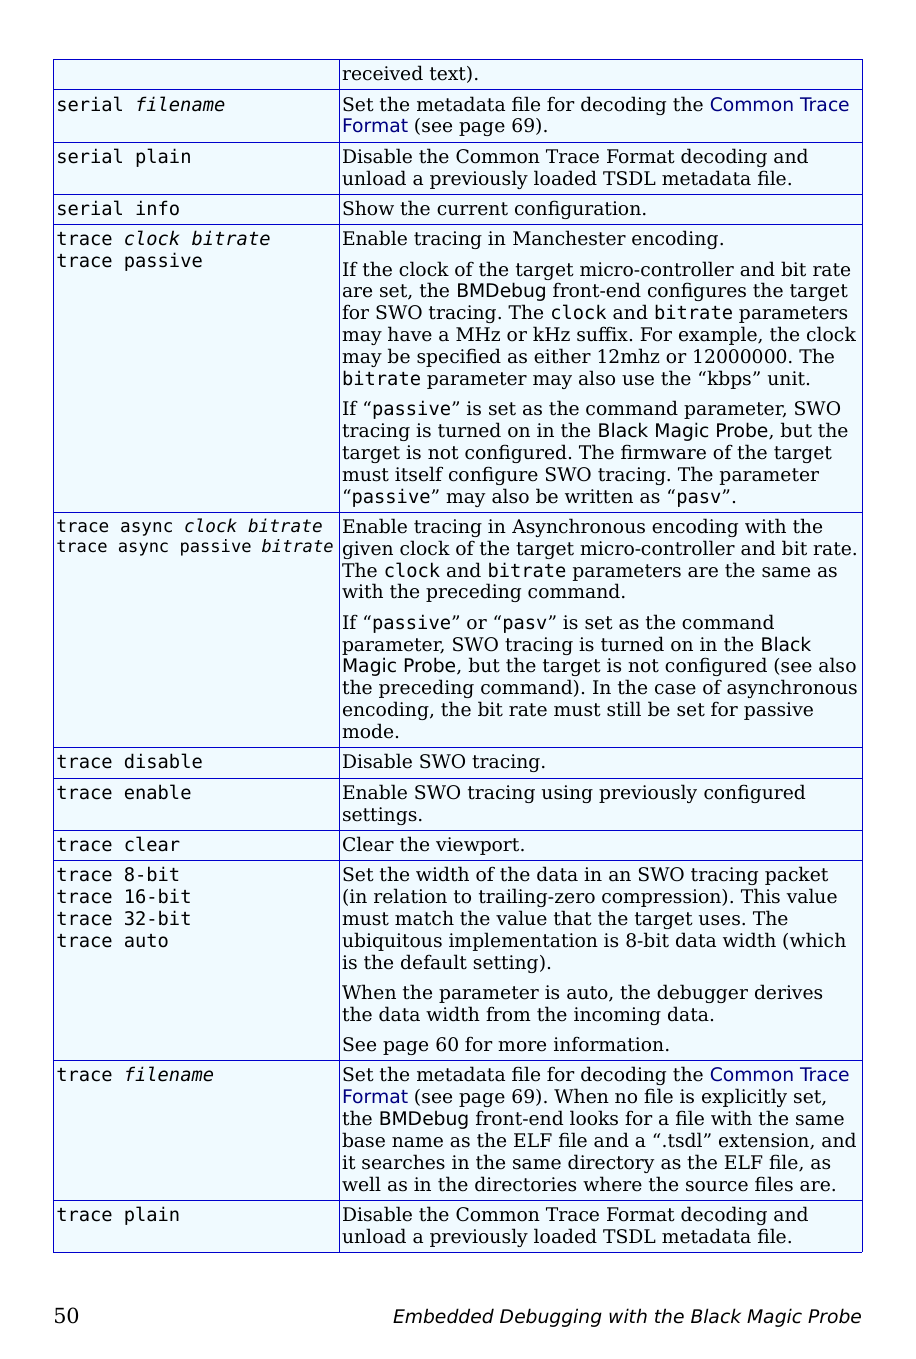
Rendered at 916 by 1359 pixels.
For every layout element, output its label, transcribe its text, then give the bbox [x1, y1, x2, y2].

table_cell trace plain [54, 1201, 339, 1252]
table_cell Disable the Common Trace Format decoding and unload a previously loaded TSDL metadata file. [340, 143, 862, 194]
table_cell Set the metadata file for decoding the Common Trace Format (see page 69). [340, 90, 862, 142]
table_cell trace filename [54, 1061, 339, 1200]
table_cell trace async clock bitrate trace async passive bitrate [54, 513, 339, 747]
table_cell serial plain [54, 143, 339, 194]
table_cell Set the width of the data in an SWO tracing packet (in relation to trailing-zero compression). This value must match the value that the target uses. The ubiquitous implementation is 8-bit data width (which is the default setting). When the parameter is auto, the debugger derives the data width from the incoming data. See page 60 for more information. [340, 861, 862, 1060]
table_cell trace enable [54, 779, 339, 830]
table_cell trace clear [54, 831, 339, 860]
table_cell trace disable [54, 748, 339, 777]
table_cell Enable tracing in Manchester encoding. If the clock of the target micro-controller and bit rate are set, the BMDebug front-end configures the target for SWO tracing. The clock and bitrate parameters may have a MHz or kHz suffix. For example, the clock may be specified as either 12mhz or 12000000. The bitrate parameter may also use the “kbps” unit. If “passive” is set as the command parameter, SWO tracing is turned on in the Black Magic Probe, but the target is not configured. The firmware of the target must itself configure SWO tracing. The parameter “passive” may also be written as “pasv”. [340, 225, 862, 512]
table_cell received text). [340, 60, 862, 89]
table_cell Enable SWO tracing using previously configured settings. [340, 779, 862, 830]
table_cell serial filename [54, 90, 339, 142]
table_cell Show the current configuration. [340, 195, 862, 224]
table_cell Clear the viewport. [340, 831, 862, 860]
table_cell trace clock bitrate trace passive [54, 225, 339, 512]
table_cell Disable the Common Trace Format decoding and unload a previously loaded TSDL metadata file. [340, 1201, 862, 1252]
table_cell Disable SWO tracing. [340, 748, 862, 777]
table_cell Set the metadata file for decoding the Common Trace Format (see page 69). When no file is explicitly set, the BMDebug front-end looks for a file with the same base name as the ELF file and a “.tsdl” extension, and it searches in the same directory as the ELF file, as well as in the directories where the source files are. [340, 1061, 862, 1200]
table_cell [54, 60, 339, 89]
table_cell trace 8-bit trace 16-bit trace 32-bit trace auto [54, 861, 339, 1060]
table_cell serial info [54, 195, 339, 224]
table_cell Enable tracing in Asynchronous encoding with the given clock of the target micro-controller and bit rate. The clock and bitrate parameters are the same as with the preceding command. If “passive” or “pasv” is set as the command parameter, SWO tracing is turned on in the Black Magic Probe, but the target is not configured (see also the preceding command). In the case of asynchronous encoding, the bit rate must still be set for passive mode. [340, 513, 862, 747]
